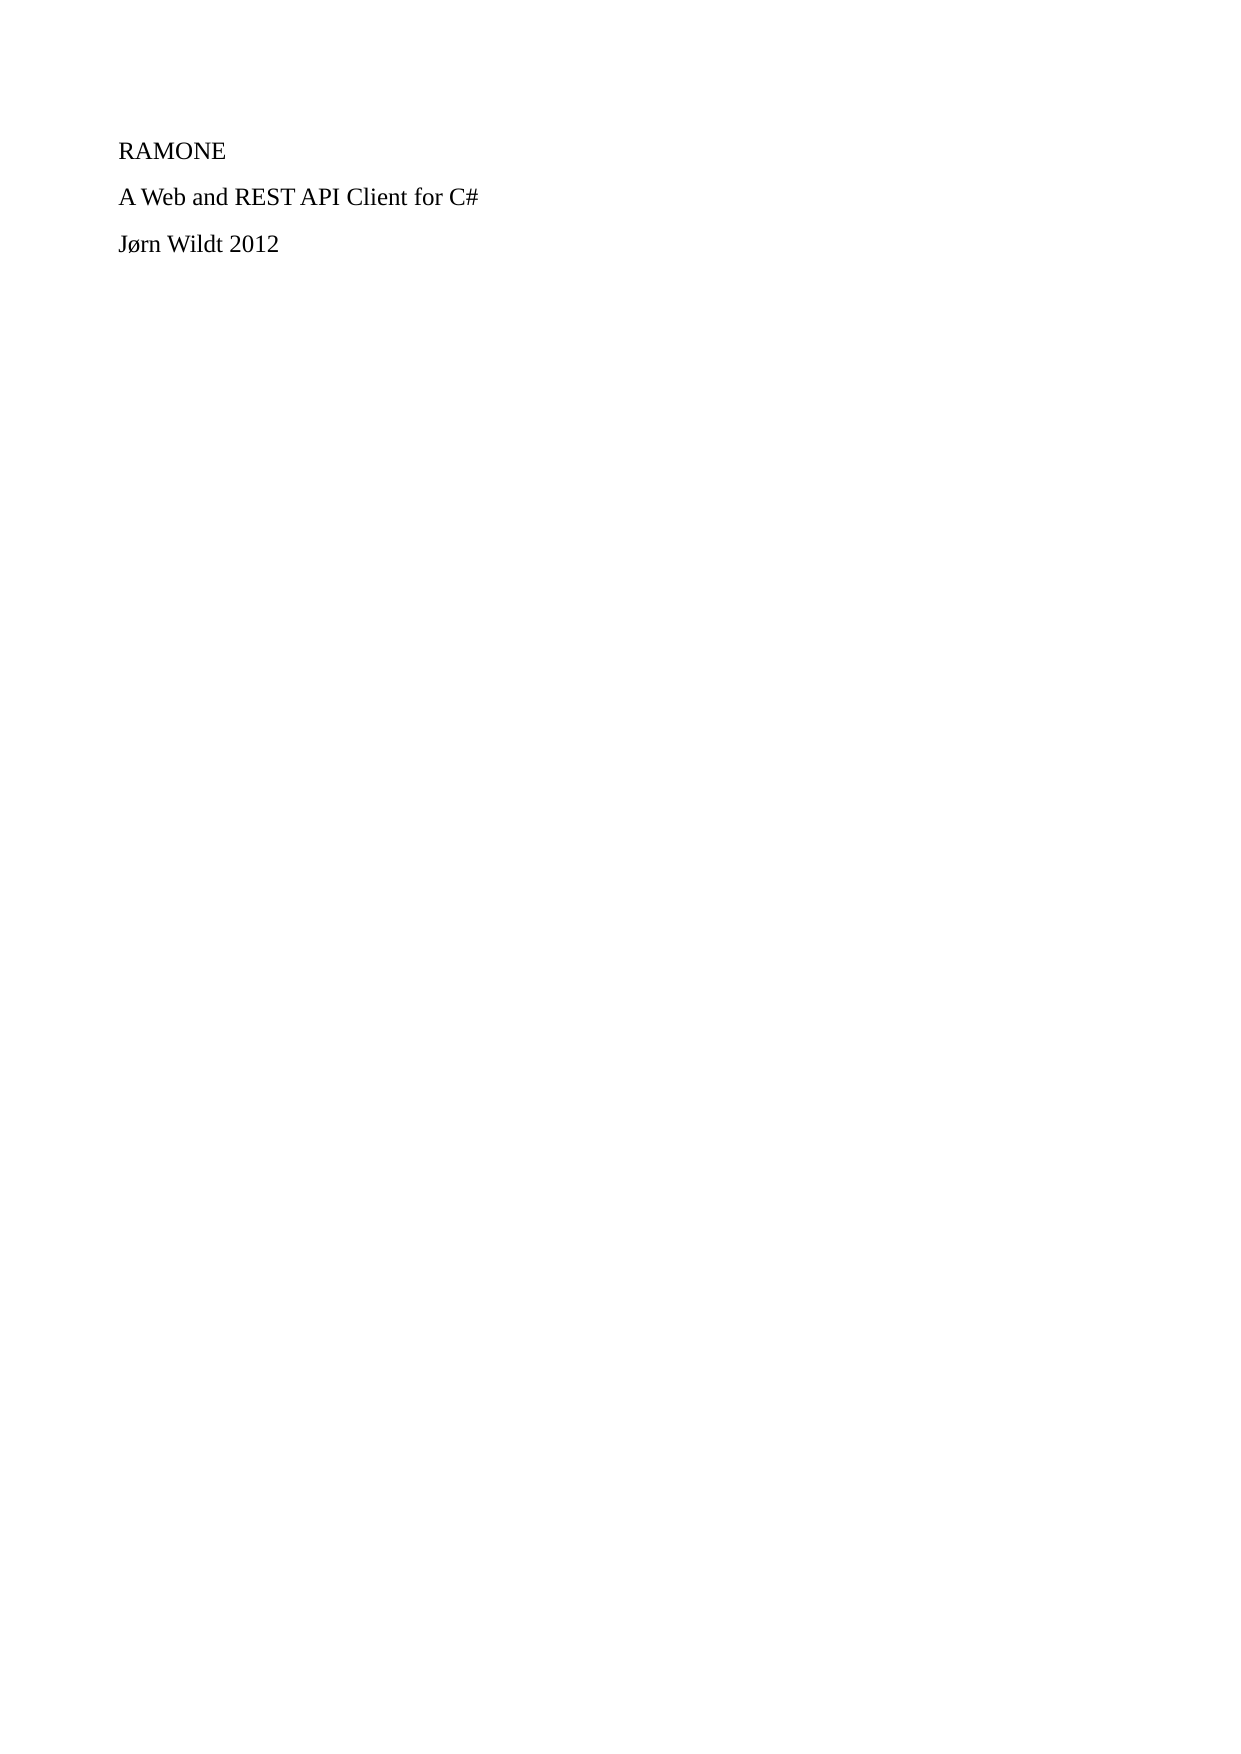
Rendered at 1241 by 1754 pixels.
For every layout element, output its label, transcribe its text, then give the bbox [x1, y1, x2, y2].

text A Web and REST API Client for C# [118, 182, 1122, 211]
text RAMONE [118, 136, 1122, 164]
text Jørn Wildt 2012 [118, 229, 1122, 257]
